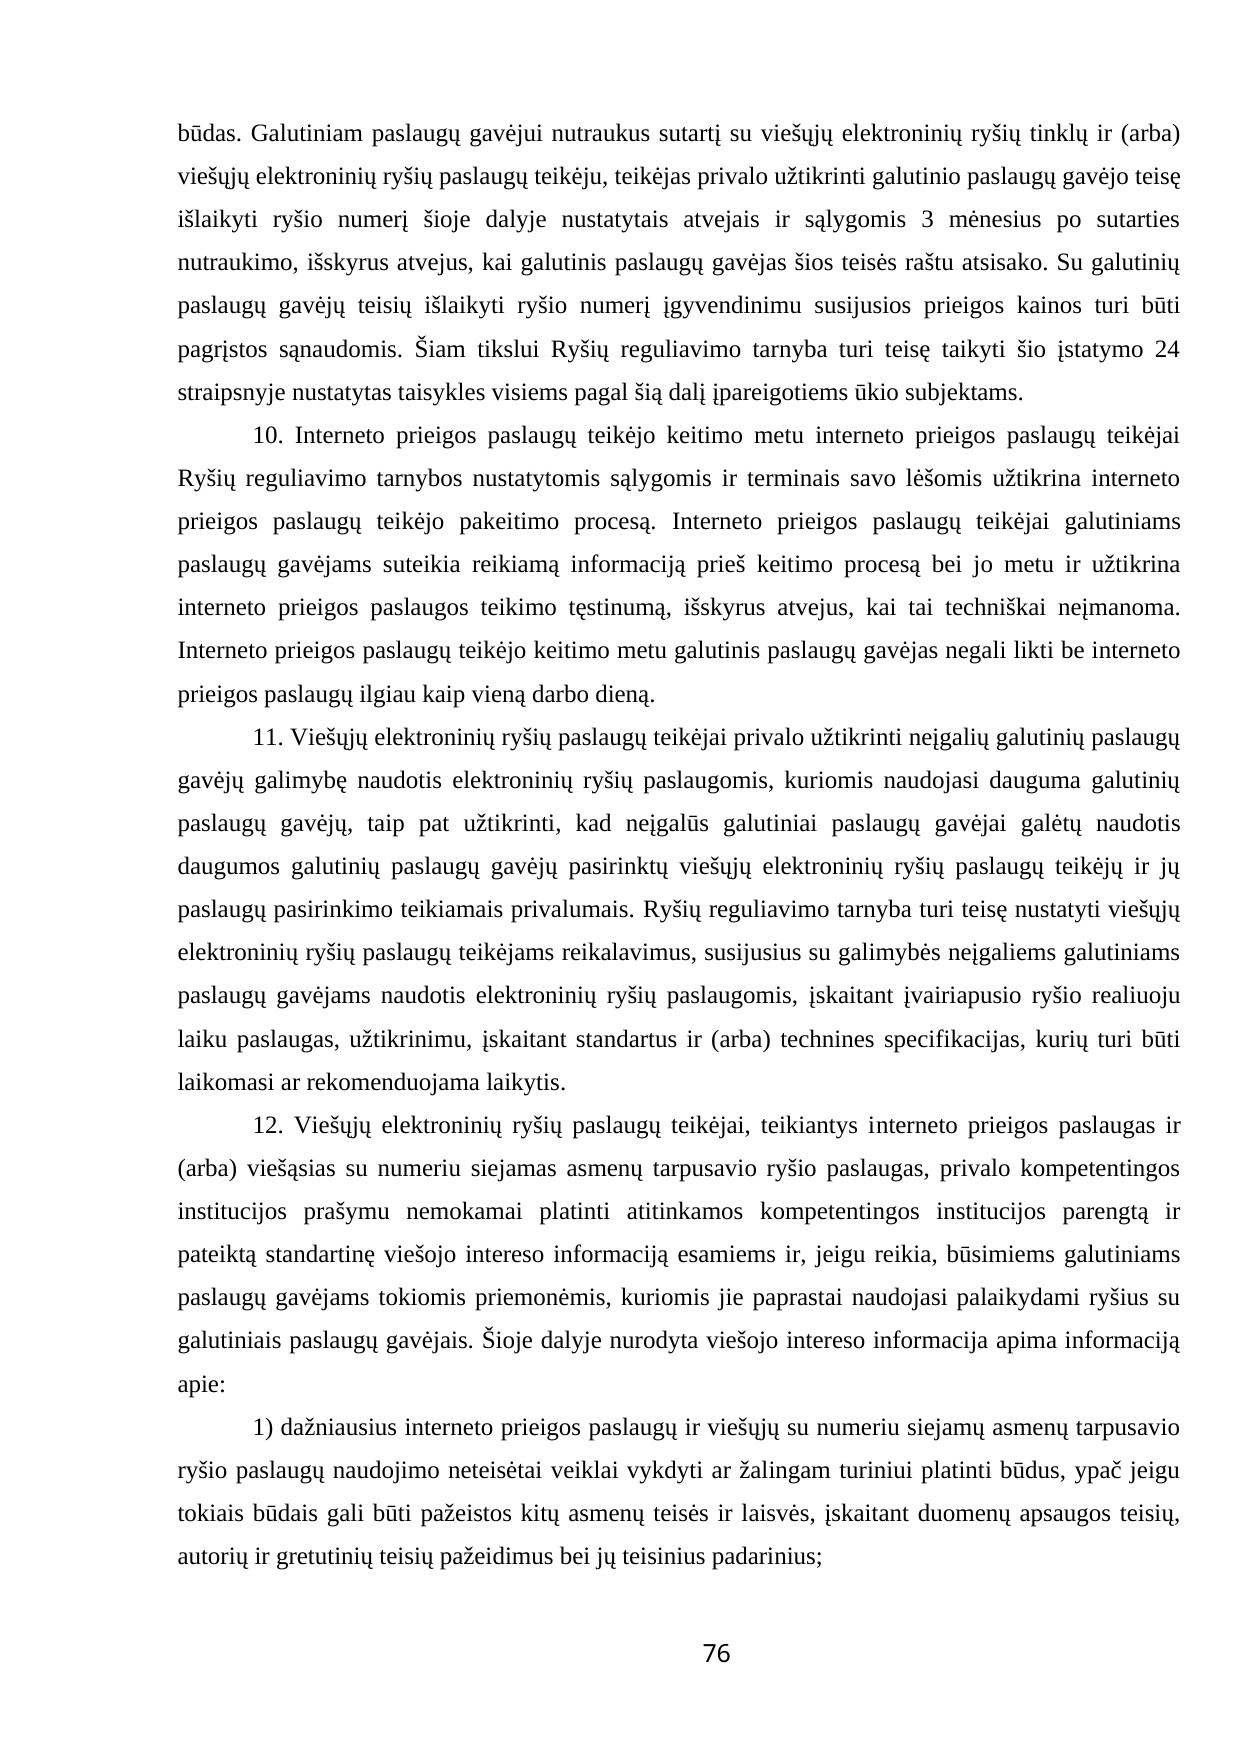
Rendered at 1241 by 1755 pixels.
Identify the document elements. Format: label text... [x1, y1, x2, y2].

text 10. Interneto prieigos paslaugų teikėjo keitimo metu interneto prieigos paslaugų teikėjai Ryšių reguliavimo tarnybos nustatytomis sąlygomis ir terminais savo lėšomis užtikrina interneto prieigos paslaugų teikėjo pakeitimo procesą. Interneto prieigos paslaugų teikėjai galutiniams paslaugų gavėjams suteikia reikiamą informaciją prieš keitimo procesą bei jo metu ir užtikrina interneto prieigos paslaugos teikimo tęstinumą, išskyrus atvejus, kai tai techniškai neįmanoma. Interneto prieigos paslaugų teikėjo keitimo metu galutinis paslaugų gavėjas negali likti be interneto prieigos paslaugų ilgiau kaip vieną darbo dieną. [177, 420, 1181, 707]
text 11. Viešųjų elektroninių ryšių paslaugų teikėjai privalo užtikrinti neįgalių galutinių paslaugų gavėjų galimybę naudotis elektroninių ryšių paslaugomis, kuriomis naudojasi dauguma galutinių paslaugų gavėjų, taip pat užtikrinti, kad neįgalūs galutiniai paslaugų gavėjai galėtų naudotis daugumos galutinių paslaugų gavėjų pasirinktų viešųjų elektroninių ryšių paslaugų teikėjų ir jų paslaugų pasirinkimo teikiamais privalumais. Ryšių reguliavimo tarnyba turi teisę nustatyti viešųjų elektroninių ryšių paslaugų teikėjams reikalavimus, susijusius su galimybės neįgaliems galutiniams paslaugų gavėjams naudotis elektroninių ryšių paslaugomis, įskaitant įvairiapusio ryšio realiuoju laiku paslaugas, užtikrinimu, įskaitant standartus ir (arba) technines specifikacijas, kurių turi būti laikomasi ar rekomenduojama laikytis. [177, 722, 1181, 1096]
text būdas. Galutiniam paslaugų gavėjui nutraukus sutartį su viešųjų elektroninių ryšių tinklų ir (arba) viešųjų elektroninių ryšių paslaugų teikėju, teikėjas privalo užtikrinti galutinio paslaugų gavėjo teisę išlaikyti ryšio numerį šioje dalyje nustatytais atvejais ir sąlygomis 3 mėnesius po sutarties nutraukimo, išskyrus atvejus, kai galutinis paslaugų gavėjas šios teisės raštu atsisako. Su galutinių paslaugų gavėjų teisių išlaikyti ryšio numerį įgyvendinimu susijusios prieigos kainos turi būti pagrįstos sąnaudomis. Šiam tikslui Ryšių reguliavimo tarnyba turi teisę taikyti šio įstatymo 24 straipsnyje nustatytas taisykles visiems pagal šią dalį įpareigotiems ūkio subjektams. [177, 118, 1181, 406]
text 1) dažniausius interneto prieigos paslaugų ir viešųjų su numeriu siejamų asmenų tarpusavio ryšio paslaugų naudojimo neteisėtai veiklai vykdyti ar žalingam turiniui platinti būdus, ypač jeigu tokiais būdais gali būti pažeistos kitų asmenų teisės ir laisvės, įskaitant duomenų apsaugos teisių, autorių ir gretutinių teisių pažeidimus bei jų teisinius padarinius; [177, 1412, 1181, 1570]
text 12. Viešųjų elektroninių ryšių paslaugų teikėjai, teikiantys interneto prieigos paslaugas ir (arba) viešąsias su numeriu siejamas asmenų tarpusavio ryšio paslaugas, privalo kompetentingos institucijos prašymu nemokamai platinti atitinkamos kompetentingos institucijos parengtą ir pateiktą standartinę viešojo intereso informaciją esamiems ir, jeigu reikia, būsimiems galutiniams paslaugų gavėjams tokiomis priemonėmis, kuriomis jie paprastai naudojasi palaikydami ryšius su galutiniais paslaugų gavėjais. Šioje dalyje nurodyta viešojo intereso informacija apima informaciją apie: [177, 1110, 1181, 1397]
